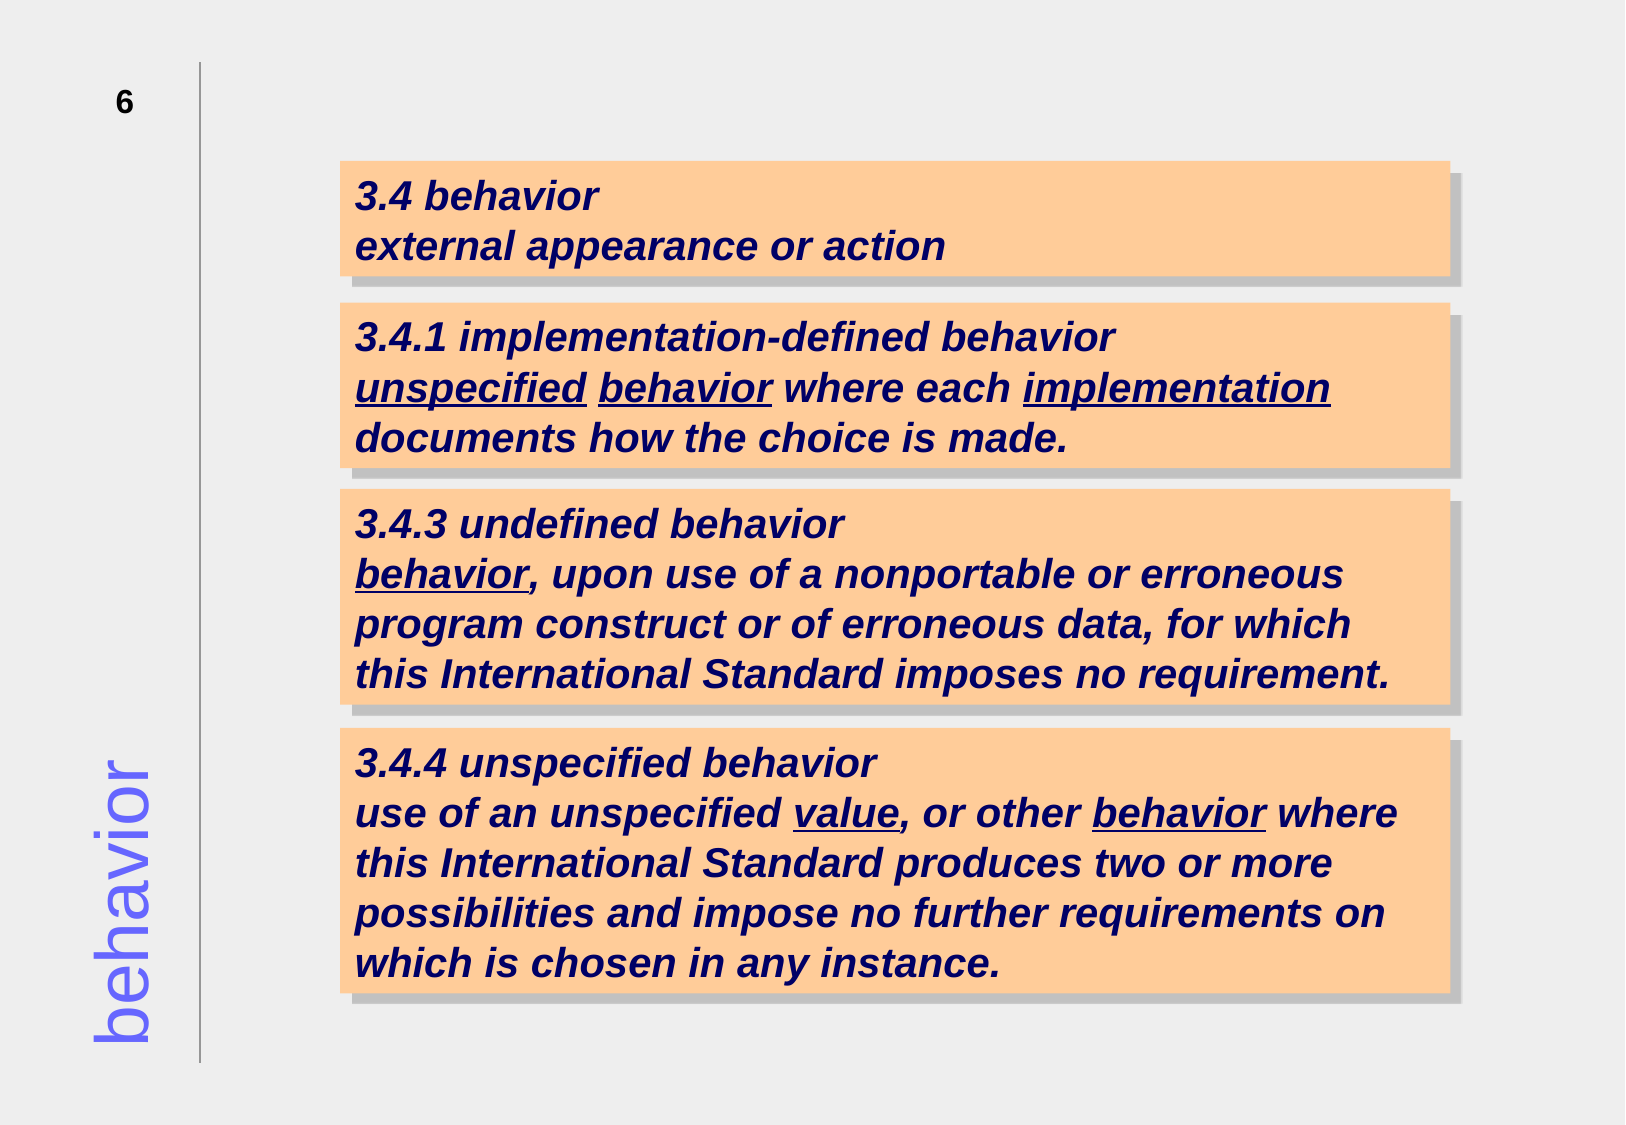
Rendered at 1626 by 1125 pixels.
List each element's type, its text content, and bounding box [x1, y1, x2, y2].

title behavior [50, 187, 188, 1063]
list [212, 62, 1550, 1063]
text_box 3.4 behavior external appearance or action [340, 160, 1451, 277]
text_box 3.4.3 undefined behavior behavior, upon use of a nonportable or erroneous program construct or of erroneous data, for which this International Standard imposes no requirement. [340, 488, 1451, 705]
text_box 3.4.4 unspecified behavior use of an unspecified value, or other behavior where this International Standard produces two or more possibilities and impose no further requirements on which is chosen in any instance. [340, 727, 1451, 994]
text_box 3.4.1 implementation-defined behavior unspecified behavior where each implementation documents how the choice is made. [340, 302, 1451, 469]
